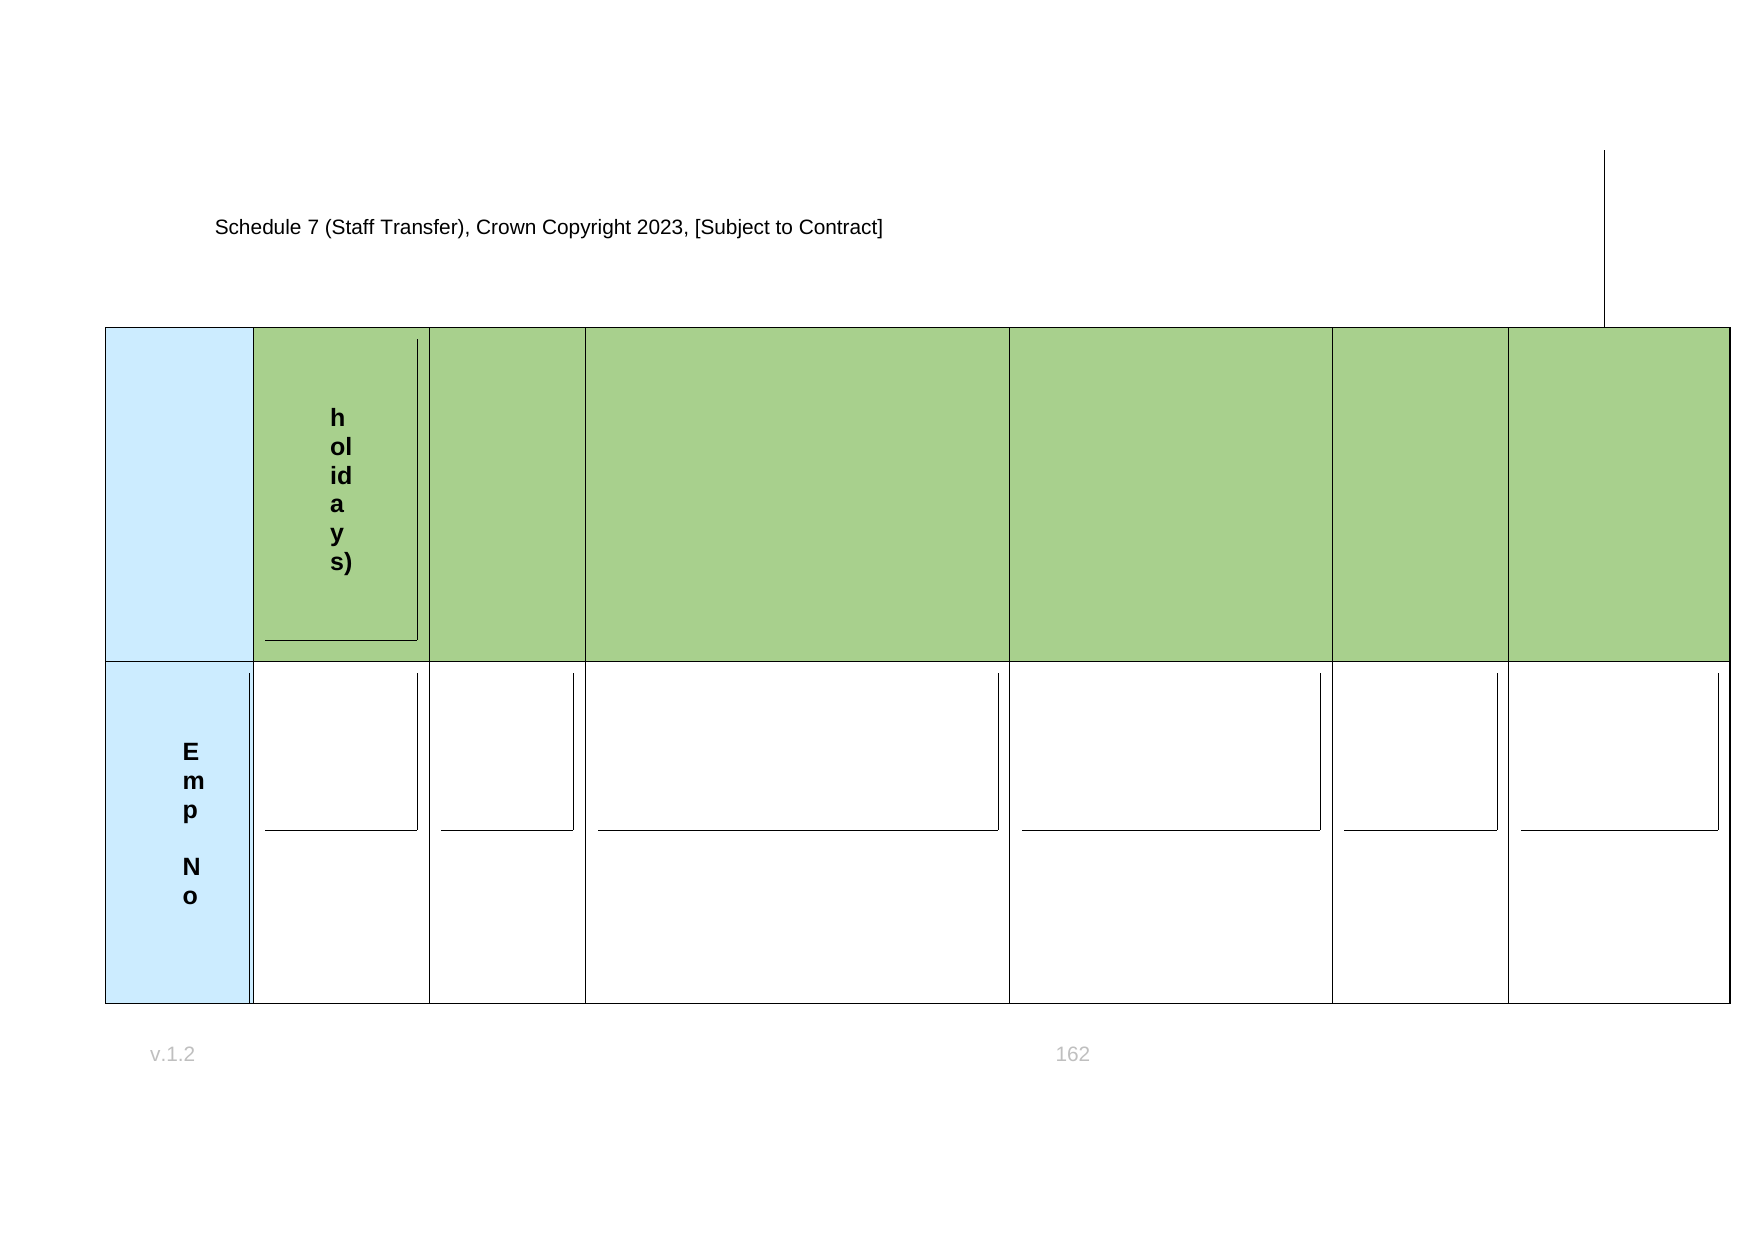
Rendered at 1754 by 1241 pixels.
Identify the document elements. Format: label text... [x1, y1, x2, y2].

table_cell [430, 328, 585, 661]
table_cell [1333, 328, 1508, 661]
table_cell Emp No [106, 662, 253, 1003]
table_cell [430, 662, 585, 1003]
table_cell [1333, 662, 1508, 1003]
table_cell holidays) [254, 328, 429, 661]
table_cell [1010, 662, 1332, 1003]
table_cell [106, 328, 253, 661]
table_cell [1509, 328, 1729, 661]
table_cell [586, 662, 1009, 1003]
table_cell [254, 662, 429, 1003]
table_cell [1010, 328, 1332, 661]
table_cell [1509, 662, 1729, 1003]
table_cell [586, 328, 1009, 661]
